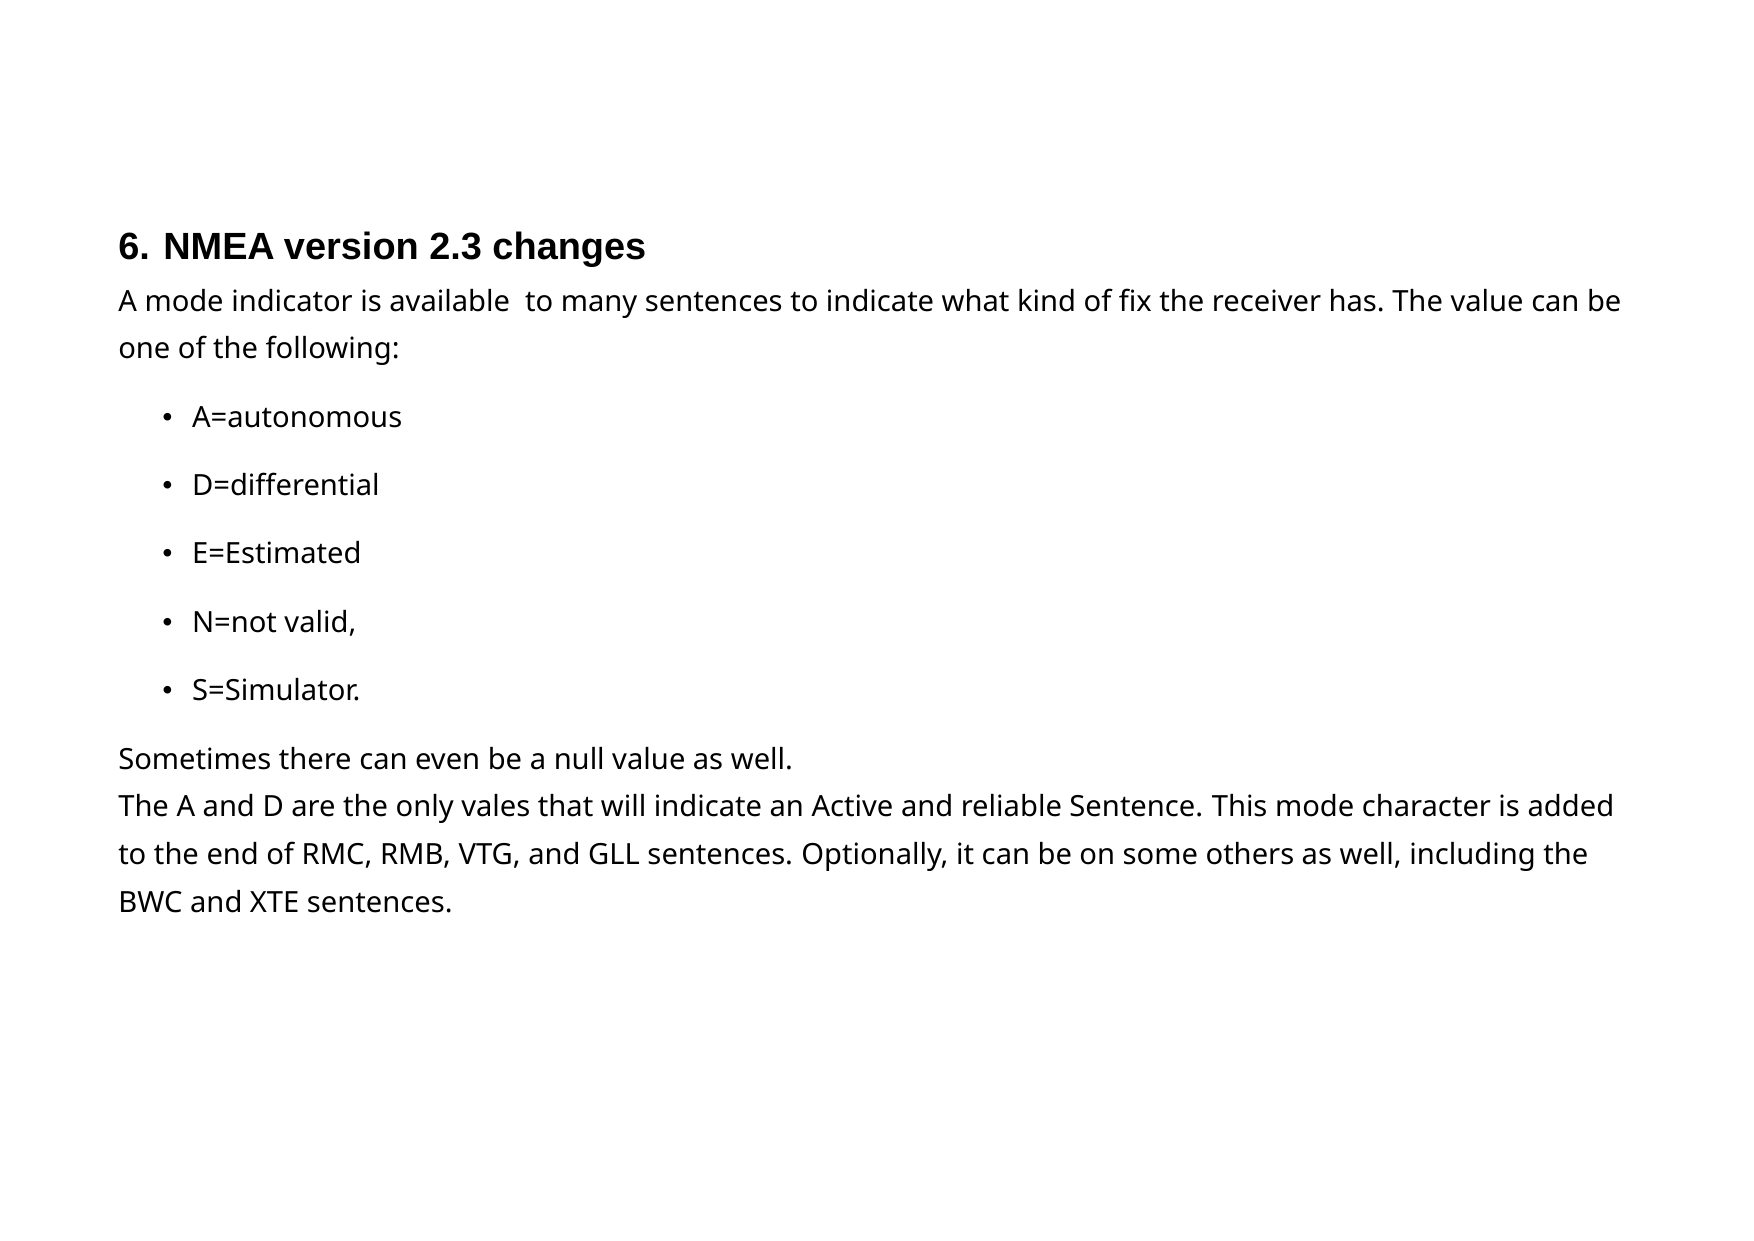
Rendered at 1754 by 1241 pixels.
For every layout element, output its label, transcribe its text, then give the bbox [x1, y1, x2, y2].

list A=autonomous [162, 396, 1636, 436]
list S=Simulator. [162, 670, 1636, 709]
text Sometimes there can even be a null value as well. The A and D are the only vales that will indicate an Active and reliable Sentence. This mode character is added to the end of RMC, RMB, VTG, and GLL sentences. Optionally, it can be on some others as well, including the BWC and XTE sentences. [118, 738, 1636, 921]
list N=not valid, [162, 601, 1636, 641]
list E=Estimated [162, 533, 1636, 572]
list D=differential [162, 464, 1636, 504]
text A mode indicator is available to many sentences to indicate what kind of fix the receiver has. The value can be one of the following: [118, 280, 1636, 367]
subtitle NMEA version 2.3 changes [118, 224, 1636, 267]
